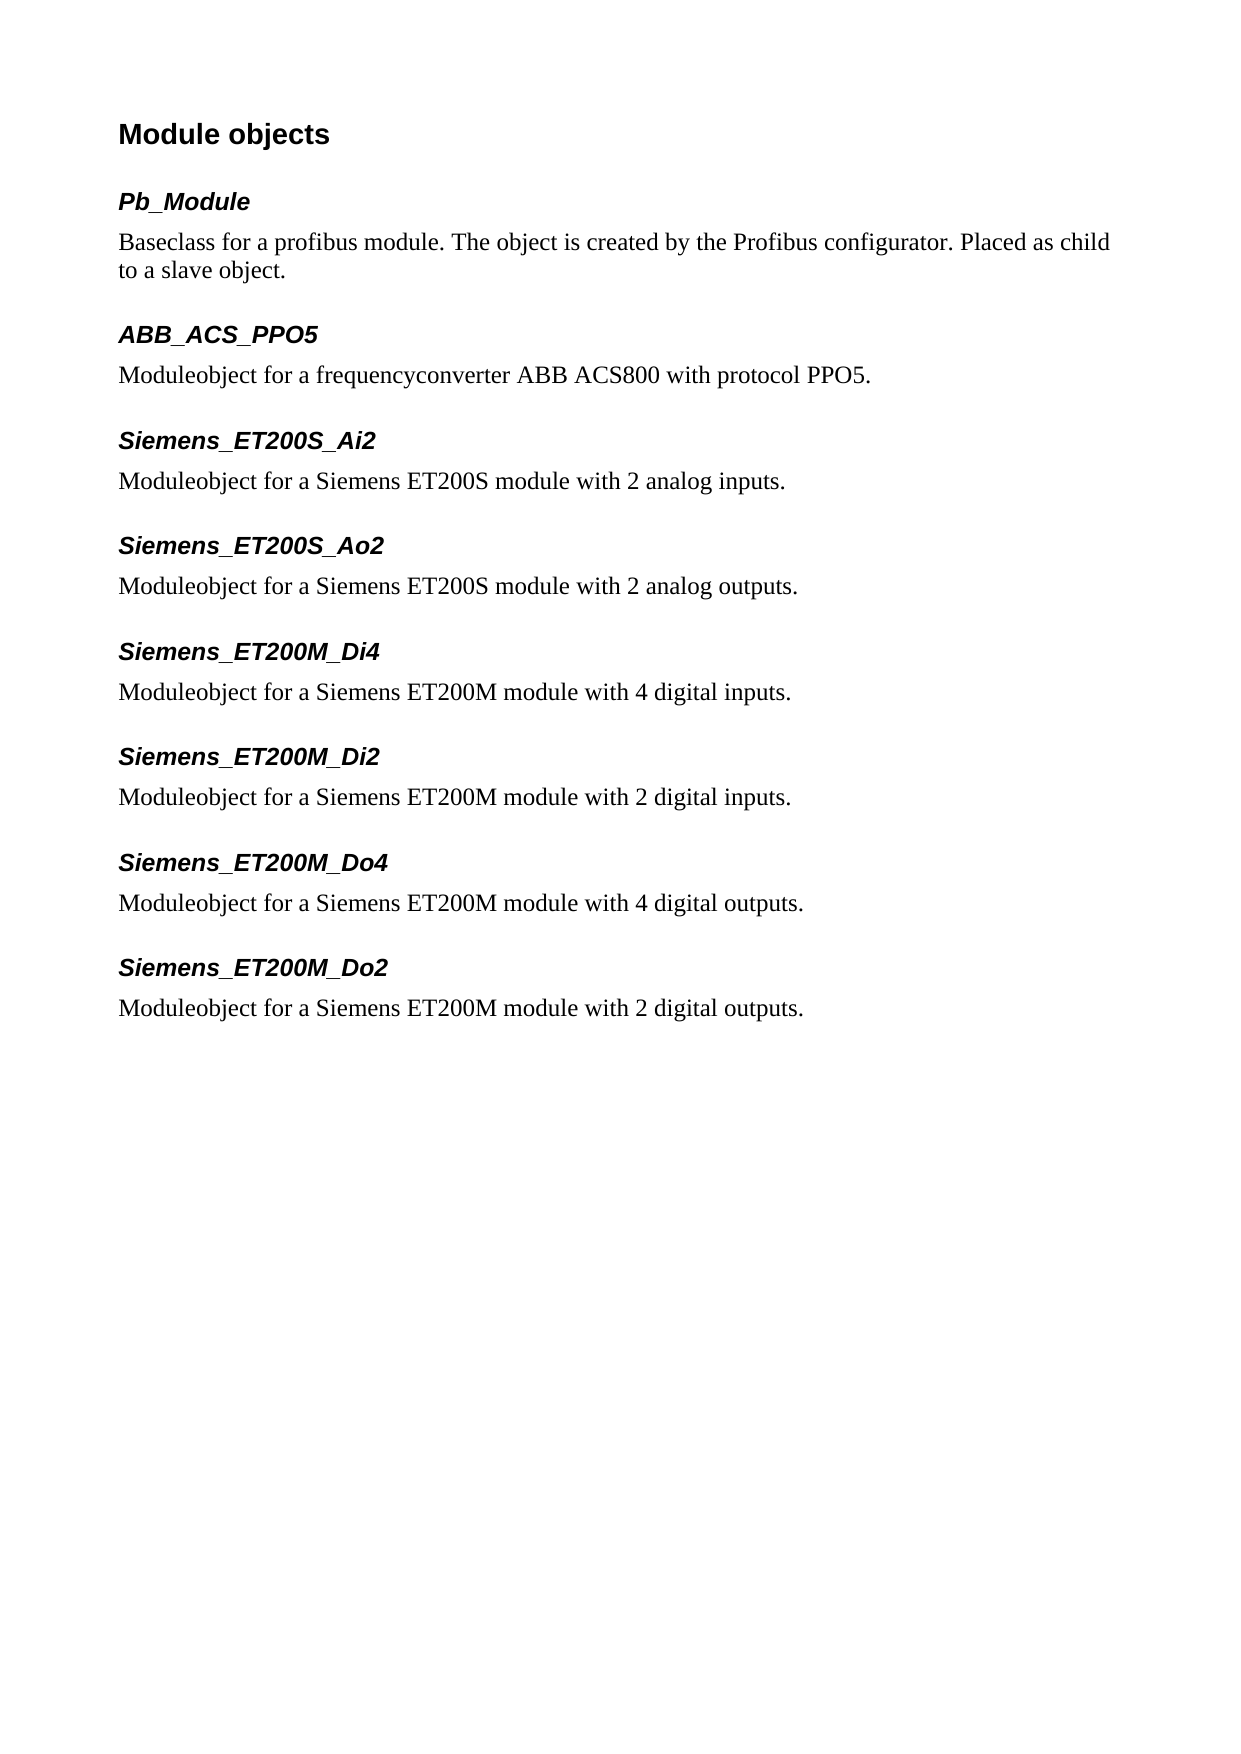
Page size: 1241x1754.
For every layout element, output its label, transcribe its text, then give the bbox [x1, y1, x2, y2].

text Moduleobject for a Siemens ET200M module with 4 digital inputs. [118, 678, 1122, 706]
subtitle Siemens_ET200M_Di2 [118, 743, 1122, 771]
text Moduleobject for a Siemens ET200S module with 2 analog outputs. [118, 572, 1122, 600]
text Moduleobject for a Siemens ET200M module with 4 digital outputs. [118, 889, 1122, 916]
subtitle Module objects [118, 118, 1122, 151]
subtitle Siemens_ET200S_Ao2 [118, 532, 1122, 560]
subtitle Siemens_ET200M_Do2 [118, 954, 1122, 982]
subtitle ABB_ACS_PPO5 [118, 321, 1122, 349]
subtitle Siemens_ET200S_Ai2 [118, 427, 1122, 454]
text Moduleobject for a Siemens ET200M module with 2 digital inputs. [118, 783, 1122, 811]
text Moduleobject for a frequencyconverter ABB ACS800 with protocol PPO5. [118, 362, 1122, 389]
subtitle Siemens_ET200M_Do4 [118, 848, 1122, 876]
text Moduleobject for a Siemens ET200S module with 2 analog inputs. [118, 467, 1122, 495]
subtitle Siemens_ET200M_Di4 [118, 638, 1122, 665]
subtitle Pb_Module [118, 188, 1122, 216]
text Moduleobject for a Siemens ET200M module with 2 digital outputs. [118, 994, 1122, 1022]
text Baseclass for a profibus module. The object is created by the Profibus configurator. Placed as child to a slave object. [118, 228, 1122, 284]
